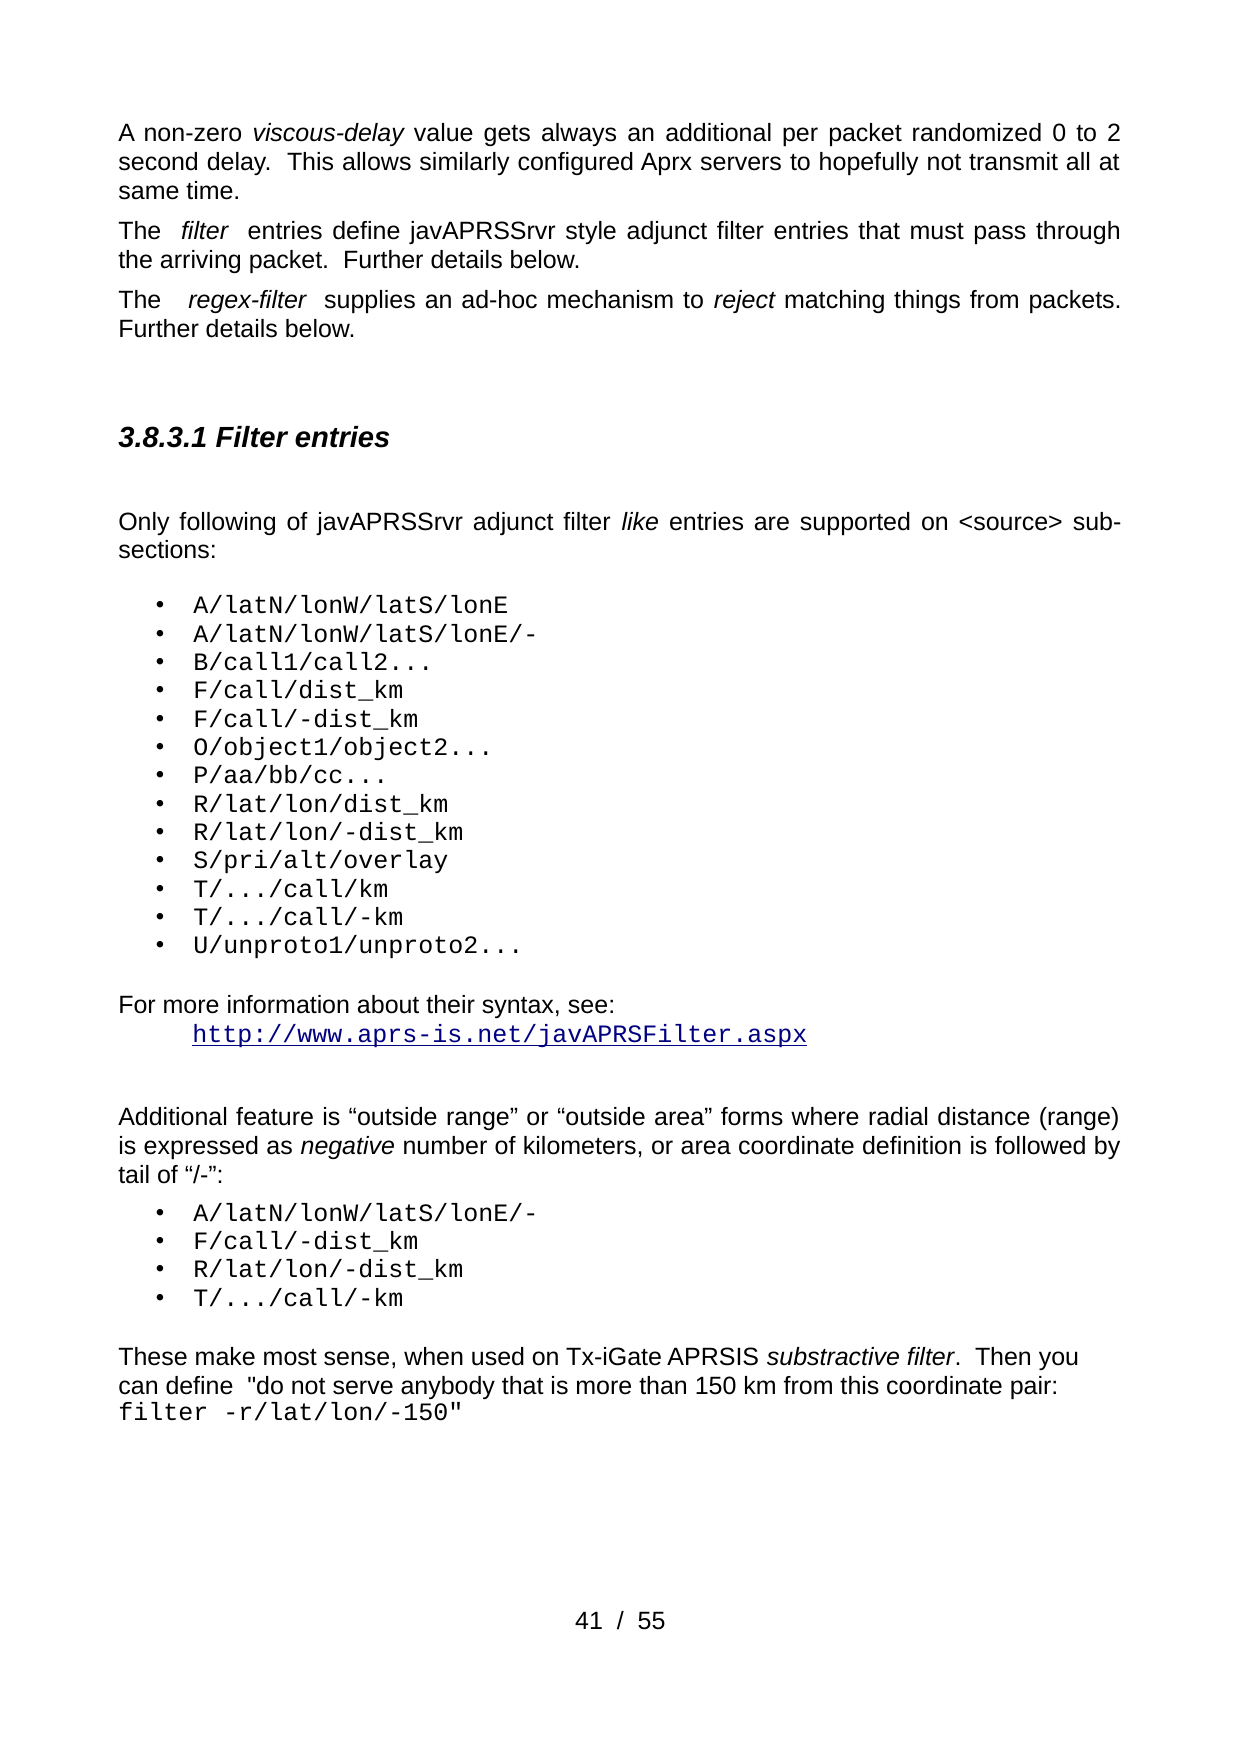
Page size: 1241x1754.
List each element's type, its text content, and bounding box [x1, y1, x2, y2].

text Only following of javAPRSSrvr adjunct filter like entries are supported on <source> sub-sections: [118, 507, 1122, 564]
text These make most sense, when used on Tx-iGate APRSIS substractive filter. Then you can define "do not serve anybody that is more than 150 km from this coordinate pair: filter -r/lat/lon/-150" [118, 1342, 1122, 1428]
list R/lat/lon/-dist_km [156, 1257, 1122, 1285]
list T/.../call/-km [156, 905, 1122, 933]
list T/.../call/km [156, 876, 1122, 905]
list T/.../call/-km [156, 1285, 1122, 1313]
list S/pri/alt/overlay [156, 848, 1122, 876]
list F/call/-dist_km [156, 1228, 1122, 1257]
list R/lat/lon/dist_km [156, 791, 1122, 820]
text For more information about their syntax, see: [118, 990, 1122, 1019]
text http://www.aprs-is.net/javAPRSFilter.aspx [118, 1019, 1122, 1050]
list P/aa/bb/cc... [156, 763, 1122, 791]
list B/call1/call2... [156, 650, 1122, 678]
list A/latN/lonW/latS/lonE/- [156, 621, 1122, 650]
text A non-zero viscous-delay value gets always an additional per packet randomized 0 to 2 second delay. This allows similarly configured Aprx servers to hopefully not transmit all at same time. [118, 118, 1122, 204]
list U/unproto1/unproto2... [156, 933, 1122, 961]
text The filter entries define javAPRSSrvr style adjunct filter entries that must pass through the arriving packet. Further details below. [118, 216, 1122, 274]
subtitle Filter entries [118, 420, 1122, 454]
list A/latN/lonW/latS/lonE/- [156, 1200, 1122, 1228]
list R/lat/lon/-dist_km [156, 820, 1122, 848]
list F/call/-dist_km [156, 706, 1122, 735]
list O/object1/object2... [156, 735, 1122, 763]
list A/latN/lonW/latS/lonE [156, 593, 1122, 621]
text Additional feature is “outside range” or “outside area” forms where radial distance (range) is expressed as negative number of kilometers, or area coordinate definition is followed by tail of “/-”: [118, 1102, 1122, 1188]
text The regex-filter supplies an ad-hoc mechanism to reject matching things from packets. Further details below. [118, 285, 1122, 343]
list F/call/dist_km [156, 678, 1122, 706]
